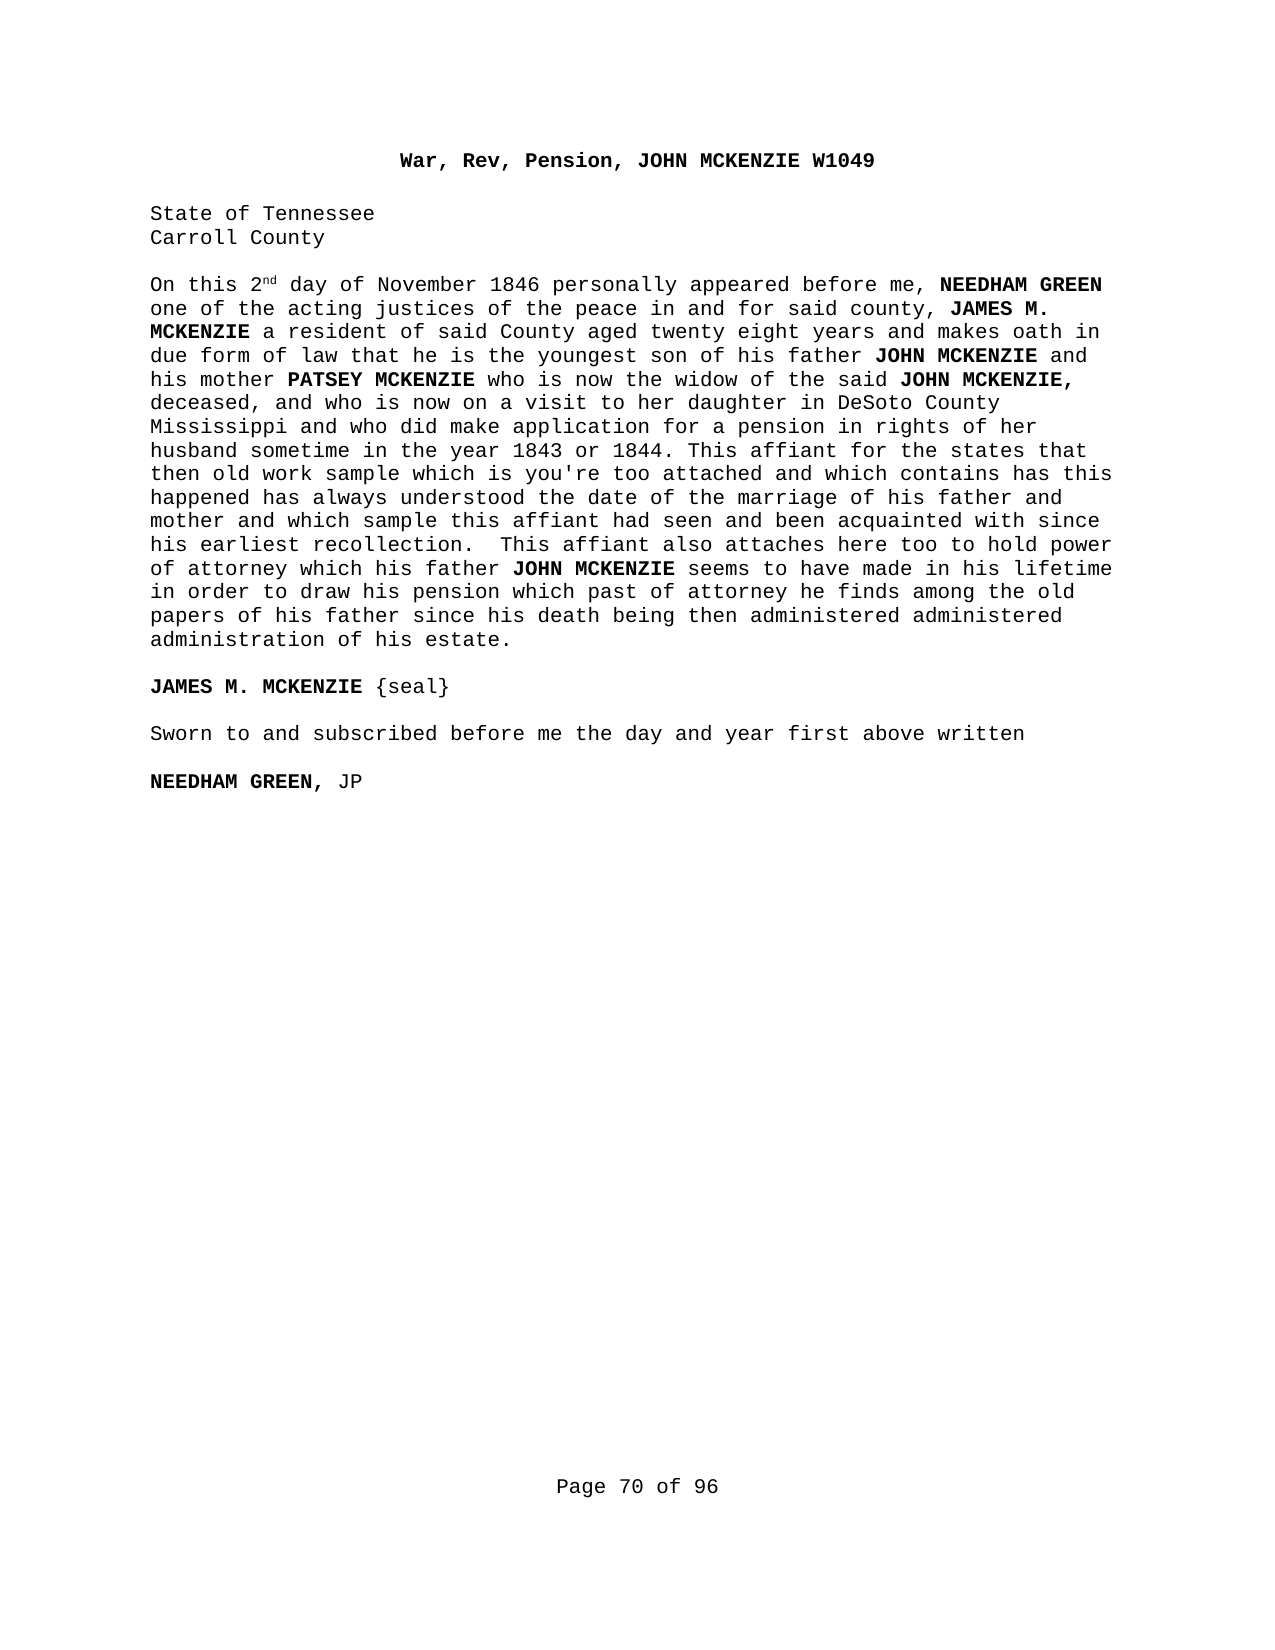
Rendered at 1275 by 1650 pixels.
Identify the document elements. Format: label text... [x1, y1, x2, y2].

text On this 2nd day of November 1846 personally appeared before me, Needham Green one of the acting justices of the peace in and for said County, James M. McKenzie a resident of said County aged twenty eight years and makes oath in due form of law that he is the youngest son of his father John McKenzie and his mother Patsey McKenzie who is now the Widow of the said John McKenzie, deceased, and who is now on a visit to her daughter in DeSoto County Mississippi and who did make application for a pension in rights of her husband sometime in the year 1843 or 1844. This affiant for the states that then old work sample which is you're too attached and which contains has this happened has always understood the date of the marriage of his father and mother and which sample this affiant had seen and been acquainted with since his earliest recollection. This affiant also attaches here too to hold power of attorney which his father John McKenzie seems to have made in his lifetime in order to draw his pension which past of attorney he finds among the old papers of his father since his death being then administered administered administration of his estate. James M. McKenzie {seal} [150, 274, 1125, 700]
text Carroll County [150, 227, 1125, 250]
text State of Tennessee [150, 203, 1125, 227]
text Sworn to and subscribed before me the day and year first above written Needham Green, JP [150, 723, 1125, 794]
